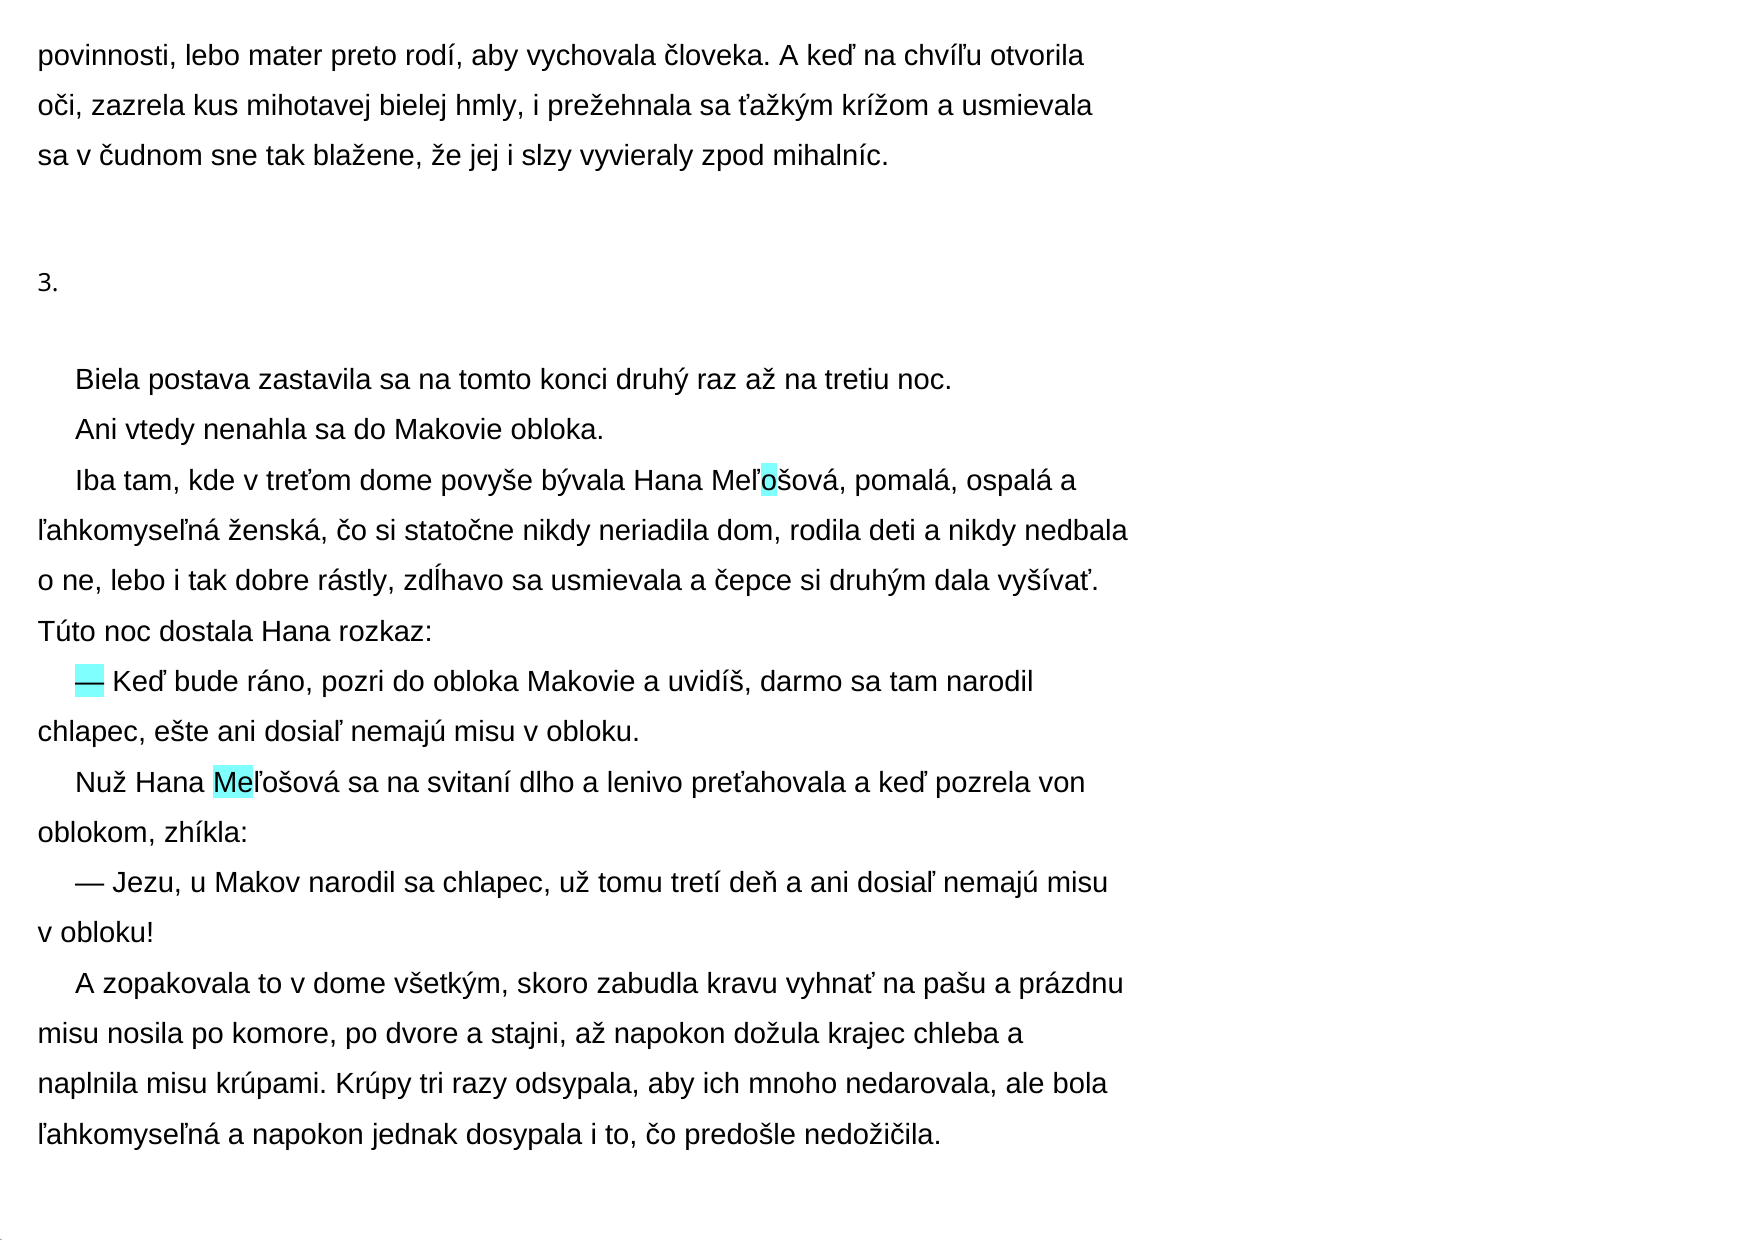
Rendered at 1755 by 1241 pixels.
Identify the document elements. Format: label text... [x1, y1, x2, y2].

text Ani vtedy nenahla sa do Makovie obloka. [37, 412, 1130, 446]
text Biela postava zastavila sa na tomto konci druhý raz až na tretiu noc. [37, 362, 1130, 396]
text povinnosti, lebo mater preto rodí, aby vychovala človeka. A keď na chvíľu otvorila oči, zazrela kus mihotavej bielej hmly, i prežehnala sa ťažkým krížom a usmievala sa v čudnom sne tak blažene, že jej i slzy vyvieraly zpod mihalníc. [37, 37, 1130, 172]
text Iba tam, kde v treťom dome povyše bývala Hana Meľošová, pomalá, ospalá a ľahkomyseľná ženská, čo si statočne nikdy neriadila dom, rodila deti a nikdy nedbala o ne, lebo i tak dobre rástly, zdĺhavo sa usmievala a čepce si druhým dala vyšívať. Túto noc dostala Hana rozkaz: [37, 463, 1130, 647]
text A zopakovala to v dome všetkým, skoro zabudla kravu vyhnať na pašu a prázdnu misu nosila po komore, po dvore a stajni, až napokon dožula krajec chleba a naplnila misu krúpami. Krúpy tri razy odsypala, aby ich mnoho nedarovala, ale bola ľahkomyseľná a napokon jednak dosypala i to, čo predošle nedožičila. [37, 966, 1130, 1150]
text — Keď bude ráno, pozri do obloka Makovie a uvidíš, darmo sa tam narodil chlapec, ešte ani dosiaľ nemajú misu v obloku. [37, 664, 1130, 748]
subtitle 3. [37, 264, 1130, 298]
text Nuž Hana Meľošová sa na svitaní dlho a lenivo preťahovala a keď pozrela von oblokom, zhíkla: [37, 764, 1130, 848]
text — Jezu, u Makov narodil sa chlapec, už tomu tretí deň a ani dosiaľ nemajú misu v obloku! [37, 865, 1130, 949]
